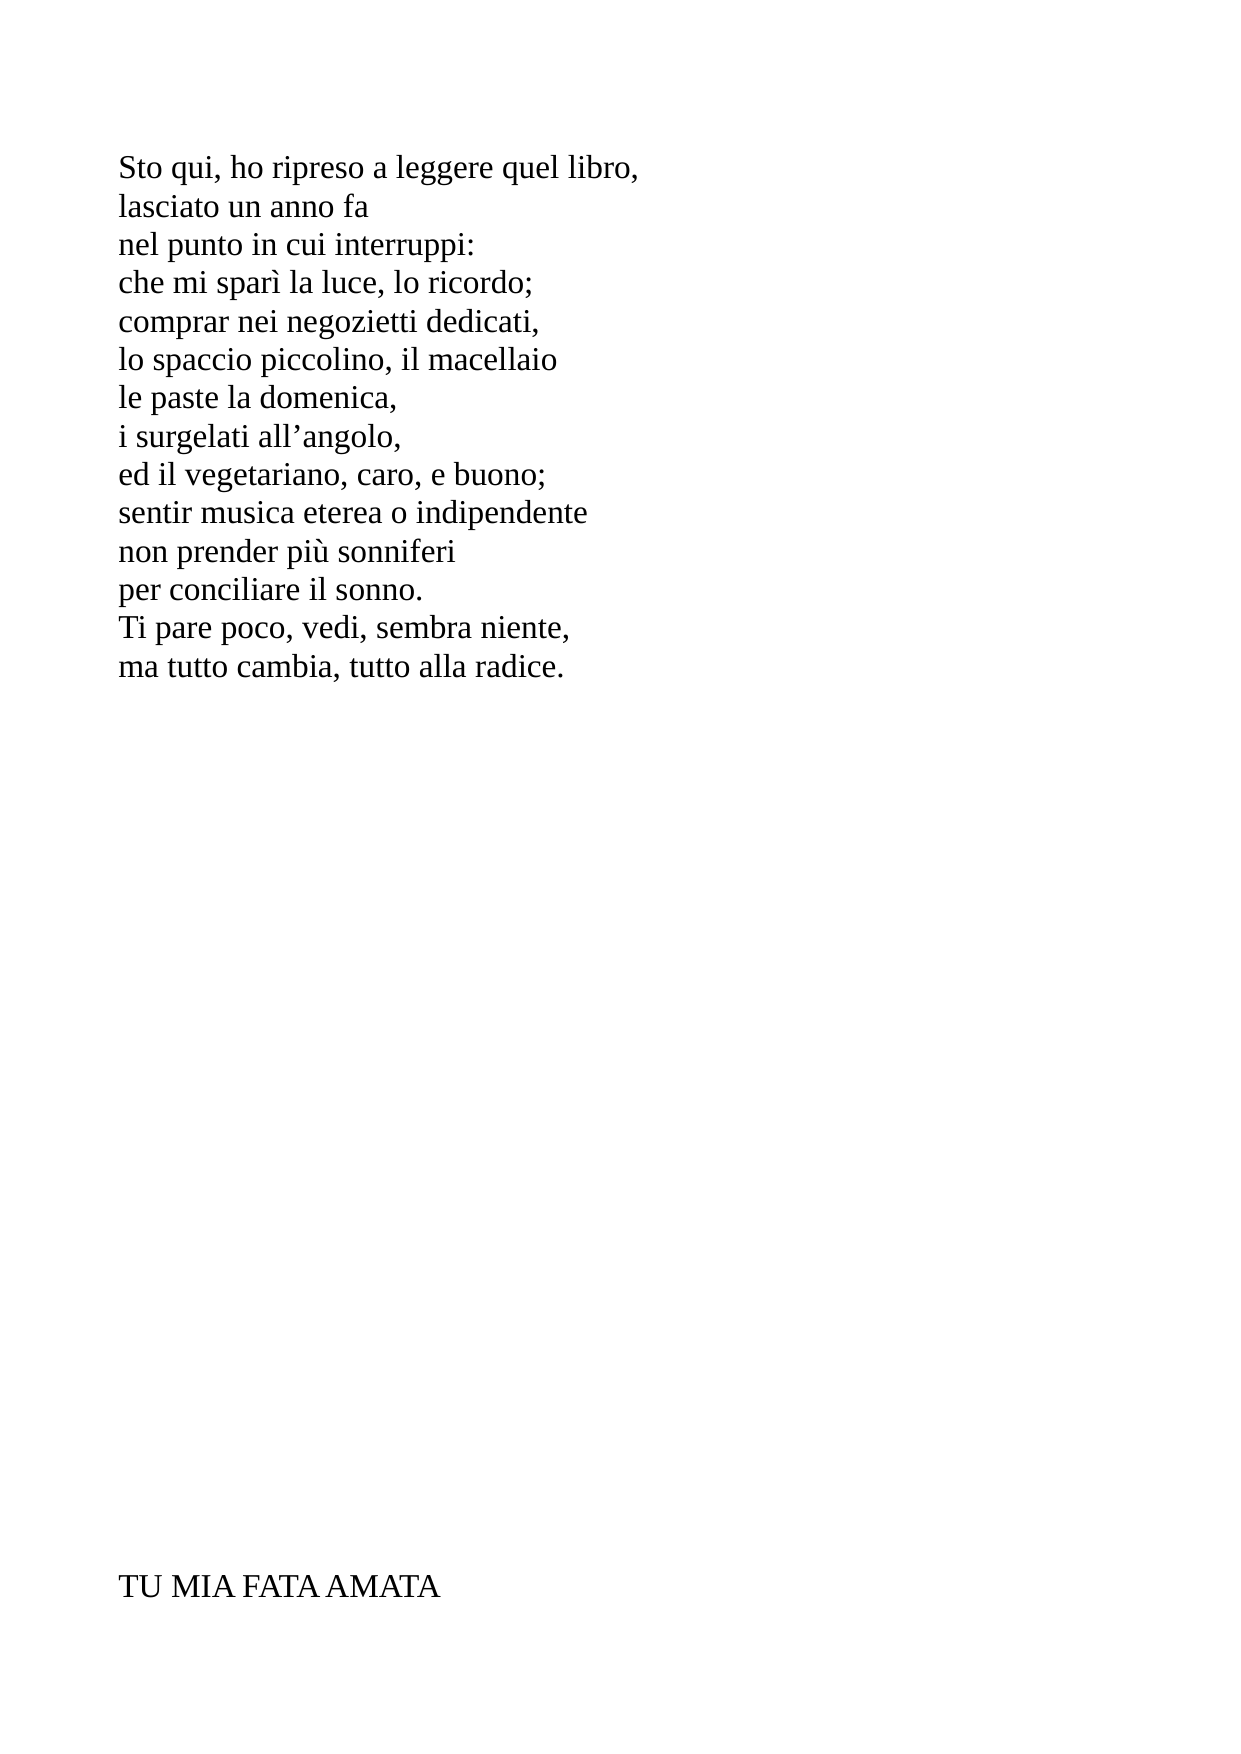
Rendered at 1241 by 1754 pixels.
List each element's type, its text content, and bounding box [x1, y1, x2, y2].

text lasciato un anno fa [118, 186, 1122, 224]
text i surgelati all’angolo, [118, 416, 1122, 454]
text per conciliare il sonno. [118, 569, 1122, 608]
text le paste la domenica, [118, 378, 1122, 416]
text comprar nei negozietti dedicati, [118, 301, 1122, 339]
text Ti pare poco, vedi, sembra niente, [118, 608, 1122, 646]
text nel punto in cui interruppi: [118, 224, 1122, 263]
text non prender più sonniferi [118, 531, 1122, 569]
text che mi sparì la luce, lo ricordo; [118, 263, 1122, 301]
text TU MIA FATA AMATA [118, 1566, 1122, 1604]
text sentir musica eterea o indipendente [118, 493, 1122, 531]
text ed il vegetariano, caro, e buono; [118, 454, 1122, 493]
text Sto qui, ho ripreso a leggere quel libro, [118, 148, 1122, 186]
text ma tutto cambia, tutto alla radice. [118, 646, 1122, 684]
text lo spaccio piccolino, il macellaio [118, 339, 1122, 378]
